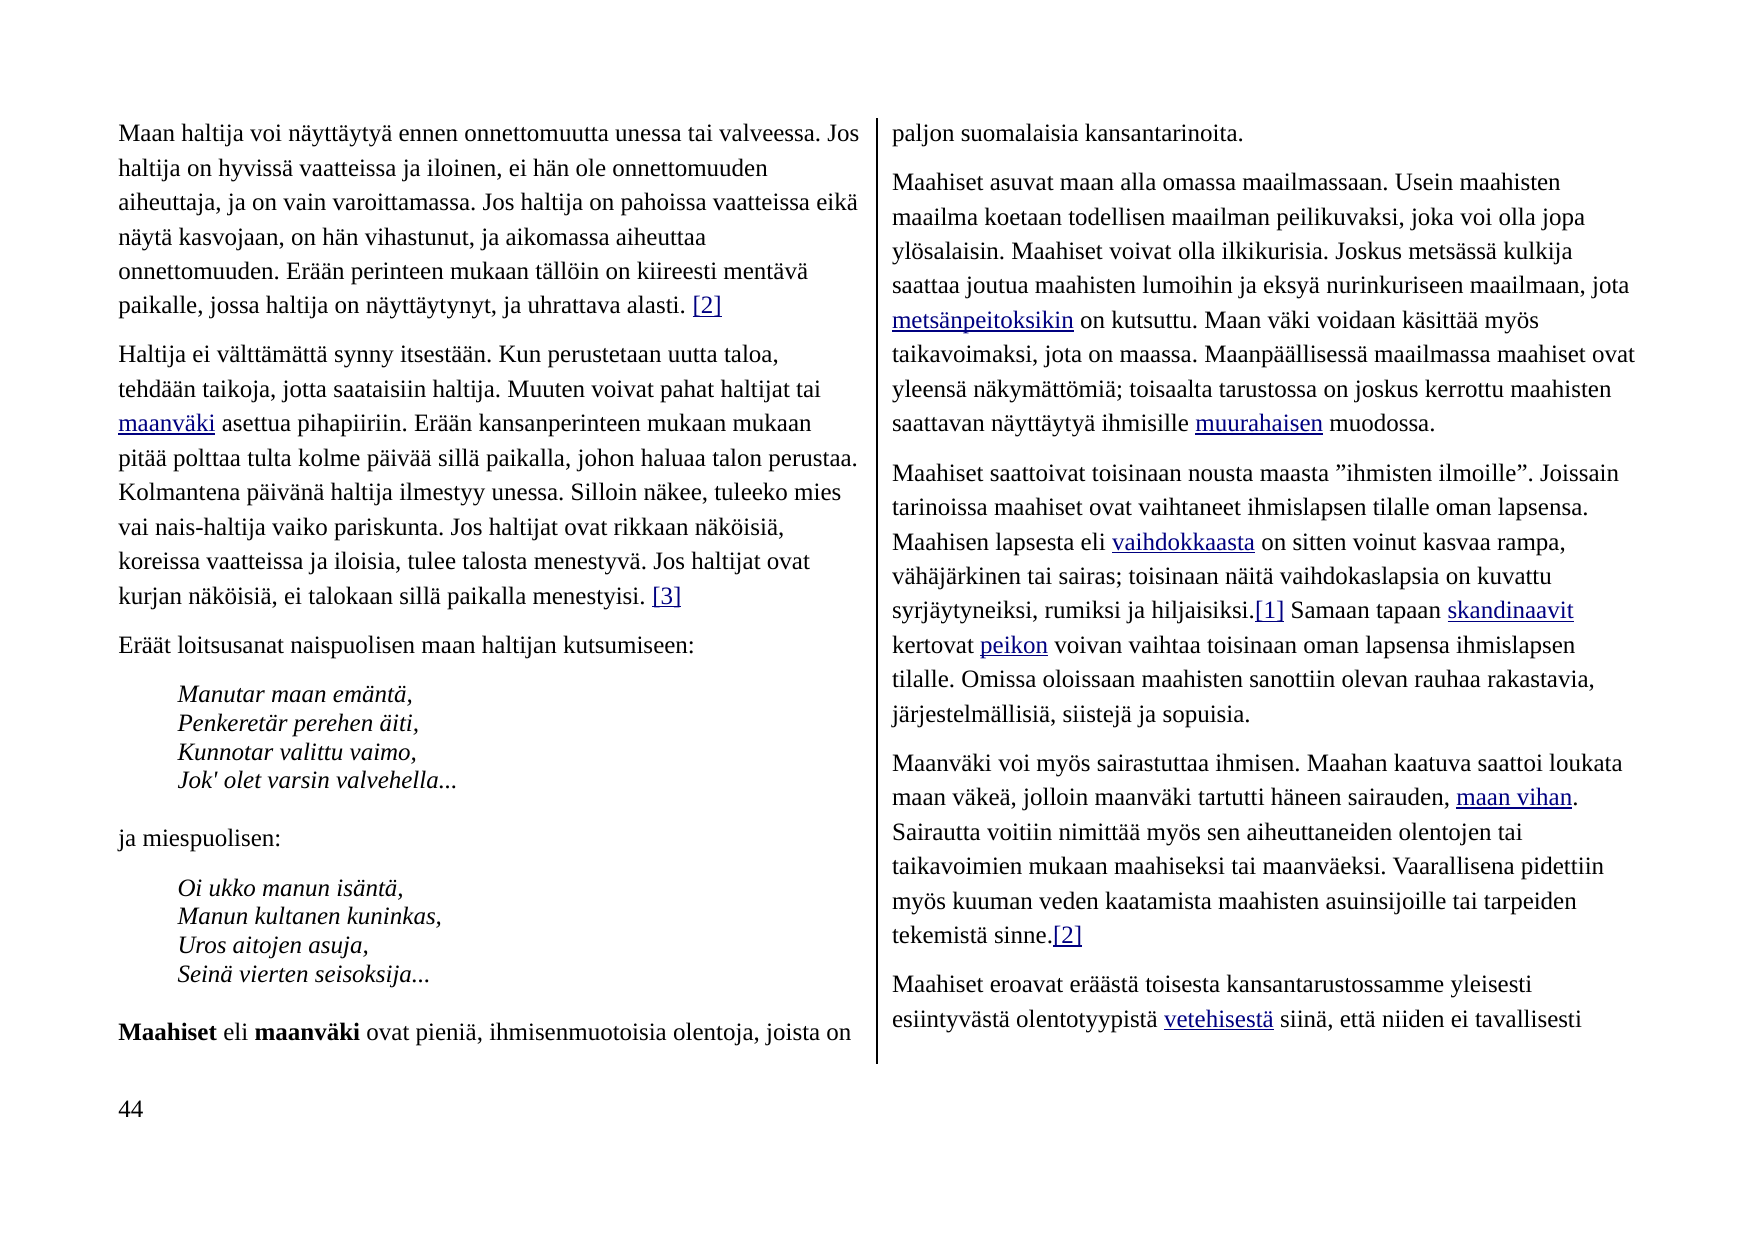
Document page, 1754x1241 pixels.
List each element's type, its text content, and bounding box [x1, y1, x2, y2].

text Maahiset saattoivat toisinaan nousta maasta ”ihmisten ilmoille”. Joissain tarinoissa maahiset ovat vaihtaneet ihmislapsen tilalle oman lapsensa. Maahisen lapsesta eli vaihdokkaasta on sitten voinut kasvaa rampa, vähäjärkinen tai sairas; toisinaan näitä vaihdokaslapsia on kuvattu syrjäytyneiksi, rumiksi ja hiljaisiksi.[1] Samaan tapaan skandinaavit kertovat peikon voivan vaihtaa toisinaan oman lapsensa ihmislapsen tilalle. Omissa oloissaan maahisten sanottiin olevan rauhaa rakastavia, järjestelmällisiä, siistejä ja sopuisia. [892, 458, 1635, 728]
text Maanväki voi myös sairastuttaa ihmisen. Maahan kaatuva saattoi loukata maan väkeä, jolloin maanväki tartutti häneen sairauden, maan vihan. Sairautta voitiin nimittää myös sen aiheuttaneiden olentojen tai taikavoimien mukaan maahiseksi tai maanväeksi. Vaarallisena pidettiin myös kuuman veden kaatamista maahisten asuinsijoille tai tarpeiden tekemistä sinne.[2] [892, 748, 1635, 949]
text Eräät loitsusanat naispuolisen maan haltijan kutsumiseen: [118, 630, 862, 659]
text Maan haltija voi näyttäytyä ennen onnettomuutta unessa tai valveessa. Jos haltija on hyvissä vaatteissa ja iloinen, ei hän ole onnettomuuden aiheuttaja, ja on vain varoittamassa. Jos haltija on pahoissa vaatteissa eikä näytä kasvojaan, on hän vihastunut, ja aikomassa aiheuttaa onnettomuuden. Erään perinteen mukaan tällöin on kiireesti mentävä paikalle, jossa haltija on näyttäytynyt, ja uhrattava alasti. [2] [118, 118, 862, 319]
list Seinä vierten seisoksija... [177, 959, 862, 988]
list Uros aitojen asuja, [177, 930, 862, 959]
text Maahiset asuvat maan alla omassa maailmassaan. Usein maahisten maailma koetaan todellisen maailman peilikuvaksi, joka voi olla jopa ylösalaisin. Maahiset voivat olla ilkikurisia. Joskus metsässä kulkija saattaa joutua maahisten lumoihin ja eksyä nurinkuriseen maailmaan, jota metsänpeitoksikin on kutsuttu. Maan väki voidaan käsittää myös taikavoimaksi, jota on maassa. Maanpäällisessä maailmassa maahiset ovat yleensä näkymättömiä; toisaalta tarustossa on joskus kerrottu maahisten saattavan näyttäytyä ihmisille muurahaisen muodossa. [892, 167, 1635, 437]
text ja miespuolisen: [118, 823, 862, 852]
text paljon suomalaisia kansantarinoita. [892, 118, 1635, 147]
text Maahiset eli maanväki ovat pieniä, ihmisenmuotoisia olentoja, joista on [118, 1017, 862, 1046]
list Jok' olet varsin valvehella... [177, 765, 862, 794]
text Haltija ei välttämättä synny itsestään. Kun perustetaan uutta taloa, tehdään taikoja, jotta saataisiin haltija. Muuten voivat pahat haltijat tai maanväki asettua pihapiiriin. Erään kansanperinteen mukaan mukaan pitää polttaa tulta kolme päivää sillä paikalla, johon haluaa talon perustaa. Kolmantena päivänä haltija ilmestyy unessa. Silloin näkee, tuleeko mies vai nais-haltija vaiko pariskunta. Jos haltijat ovat rikkaan näköisiä, koreissa vaatteissa ja iloisia, tulee talosta menestyvä. Jos haltijat ovat kurjan näköisiä, ei talokaan sillä paikalla menestyisi. [3] [118, 339, 862, 610]
list Manutar maan emäntä, [177, 679, 862, 708]
list Oi ukko manun isäntä, [177, 873, 862, 901]
text Maahiset eroavat eräästä toisesta kansantarustossamme yleisesti esiintyvästä olentotyypistä vetehisestä siinä, että niiden ei tavallisesti [892, 969, 1635, 1033]
list Kunnotar valittu vaimo, [177, 737, 862, 765]
list Penkeretär perehen äiti, [177, 708, 862, 737]
list Manun kultanen kuninkas, [177, 901, 862, 930]
